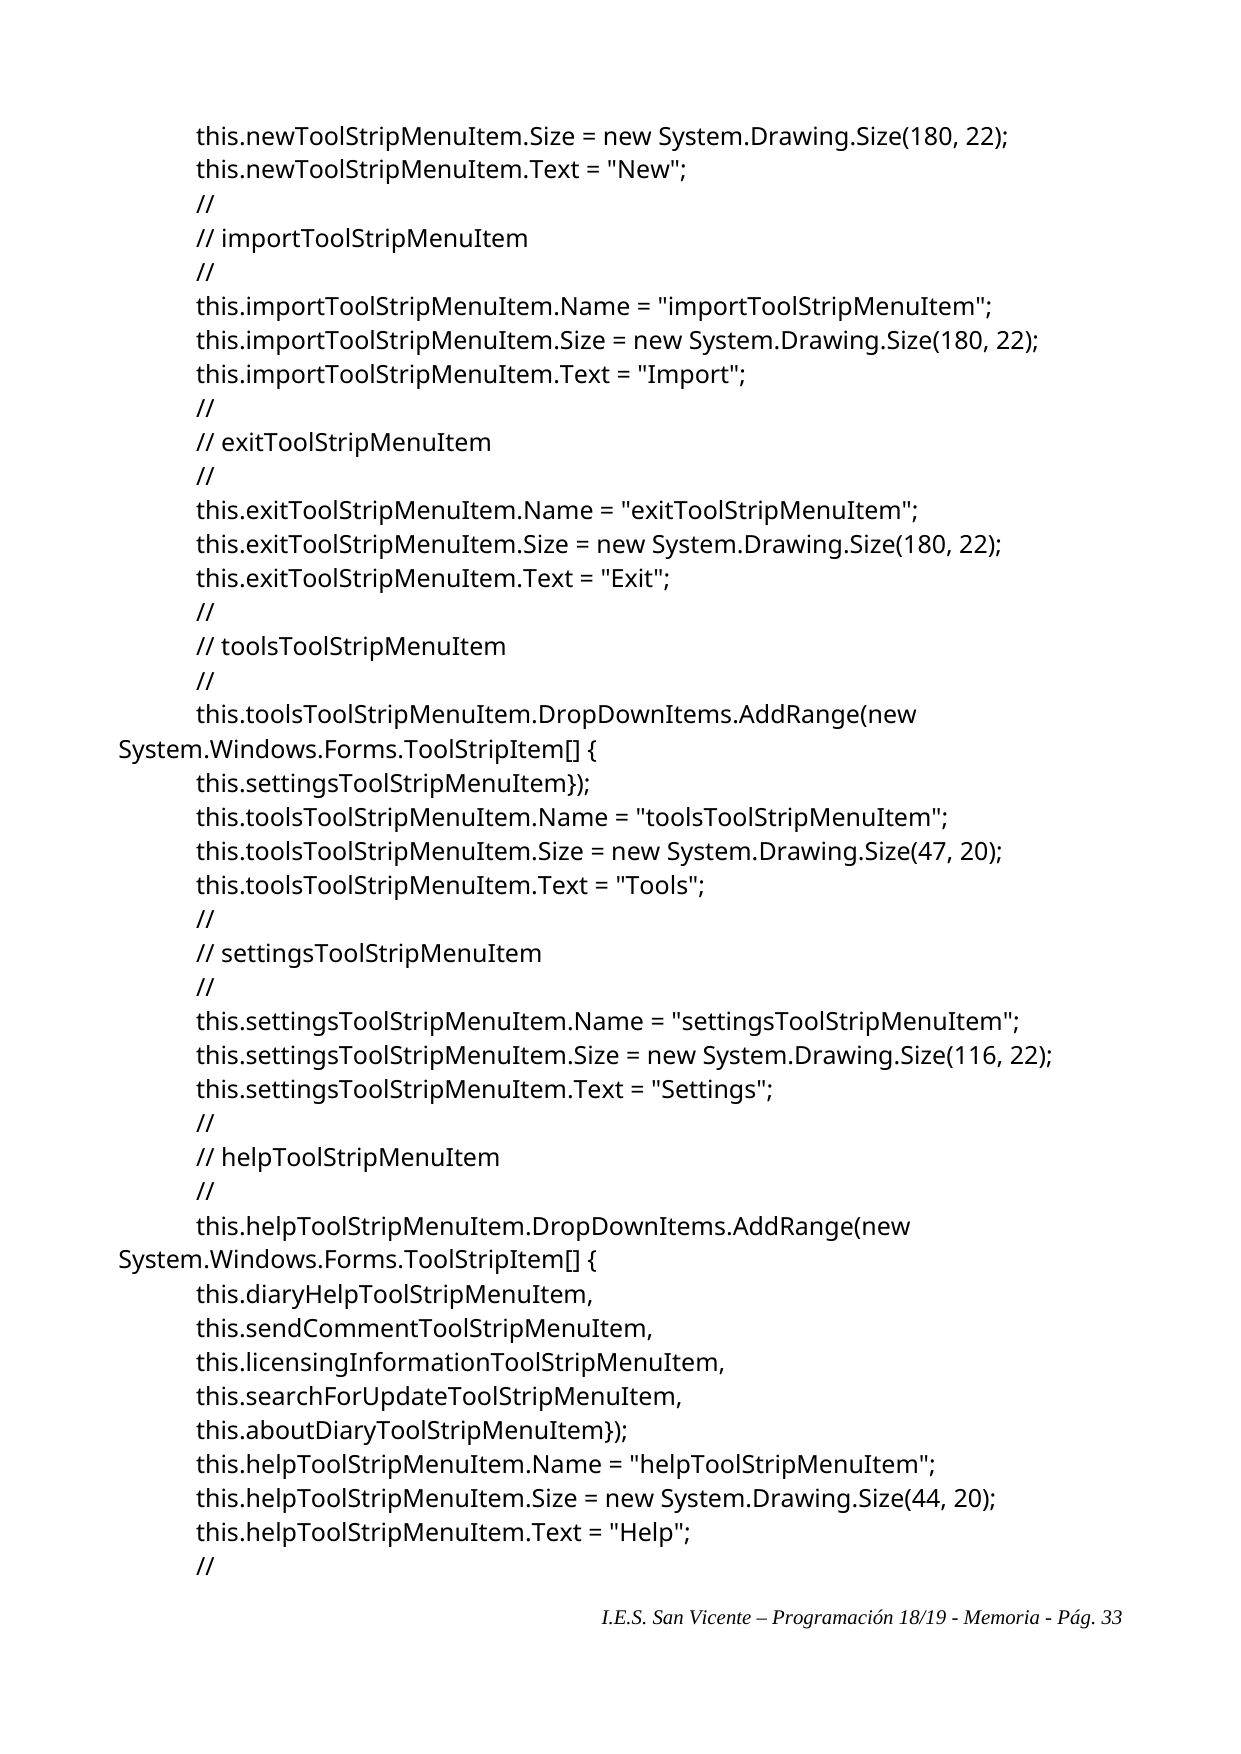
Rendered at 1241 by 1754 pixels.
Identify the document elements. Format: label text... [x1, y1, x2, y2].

text // [118, 1174, 1122, 1208]
text this.importToolStripMenuItem.Text = "Import"; [118, 357, 1122, 391]
text this.helpToolStripMenuItem.Text = "Help"; [118, 1515, 1122, 1549]
text // [118, 459, 1122, 493]
text // [118, 1549, 1122, 1583]
text this.exitToolStripMenuItem.Text = "Exit"; [118, 561, 1122, 595]
text this.importToolStripMenuItem.Size = new System.Drawing.Size(180, 22); [118, 322, 1122, 357]
text this.toolsToolStripMenuItem.DropDownItems.AddRange(new System.Windows.Forms.ToolStripItem[] { [118, 697, 1122, 765]
text this.helpToolStripMenuItem.DropDownItems.AddRange(new System.Windows.Forms.ToolStripItem[] { [118, 1208, 1122, 1276]
text this.newToolStripMenuItem.Text = "New"; [118, 152, 1122, 186]
text // [118, 186, 1122, 220]
text // [118, 391, 1122, 425]
text // [118, 595, 1122, 629]
text this.licensingInformationToolStripMenuItem, [118, 1344, 1122, 1378]
text this.toolsToolStripMenuItem.Name = "toolsToolStripMenuItem"; [118, 799, 1122, 833]
text this.toolsToolStripMenuItem.Text = "Tools"; [118, 867, 1122, 902]
text this.helpToolStripMenuItem.Size = new System.Drawing.Size(44, 20); [118, 1481, 1122, 1515]
text // [118, 663, 1122, 697]
text // importToolStripMenuItem [118, 220, 1122, 254]
text this.toolsToolStripMenuItem.Size = new System.Drawing.Size(47, 20); [118, 833, 1122, 867]
text // [118, 970, 1122, 1004]
text this.searchForUpdateToolStripMenuItem, [118, 1378, 1122, 1412]
text // [118, 902, 1122, 936]
text // [118, 1106, 1122, 1140]
text // toolsToolStripMenuItem [118, 629, 1122, 663]
text this.settingsToolStripMenuItem.Text = "Settings"; [118, 1072, 1122, 1106]
text this.diaryHelpToolStripMenuItem, [118, 1276, 1122, 1310]
text // exitToolStripMenuItem [118, 425, 1122, 459]
text // [118, 254, 1122, 288]
text this.settingsToolStripMenuItem.Name = "settingsToolStripMenuItem"; [118, 1004, 1122, 1038]
text // helpToolStripMenuItem [118, 1140, 1122, 1174]
text this.settingsToolStripMenuItem}); [118, 765, 1122, 799]
text this.newToolStripMenuItem.Size = new System.Drawing.Size(180, 22); [118, 118, 1122, 152]
text this.importToolStripMenuItem.Name = "importToolStripMenuItem"; [118, 288, 1122, 322]
text this.sendCommentToolStripMenuItem, [118, 1310, 1122, 1344]
text this.exitToolStripMenuItem.Name = "exitToolStripMenuItem"; [118, 493, 1122, 527]
text this.settingsToolStripMenuItem.Size = new System.Drawing.Size(116, 22); [118, 1038, 1122, 1072]
text this.helpToolStripMenuItem.Name = "helpToolStripMenuItem"; [118, 1447, 1122, 1481]
text this.exitToolStripMenuItem.Size = new System.Drawing.Size(180, 22); [118, 527, 1122, 561]
text this.aboutDiaryToolStripMenuItem}); [118, 1412, 1122, 1447]
text // settingsToolStripMenuItem [118, 936, 1122, 970]
